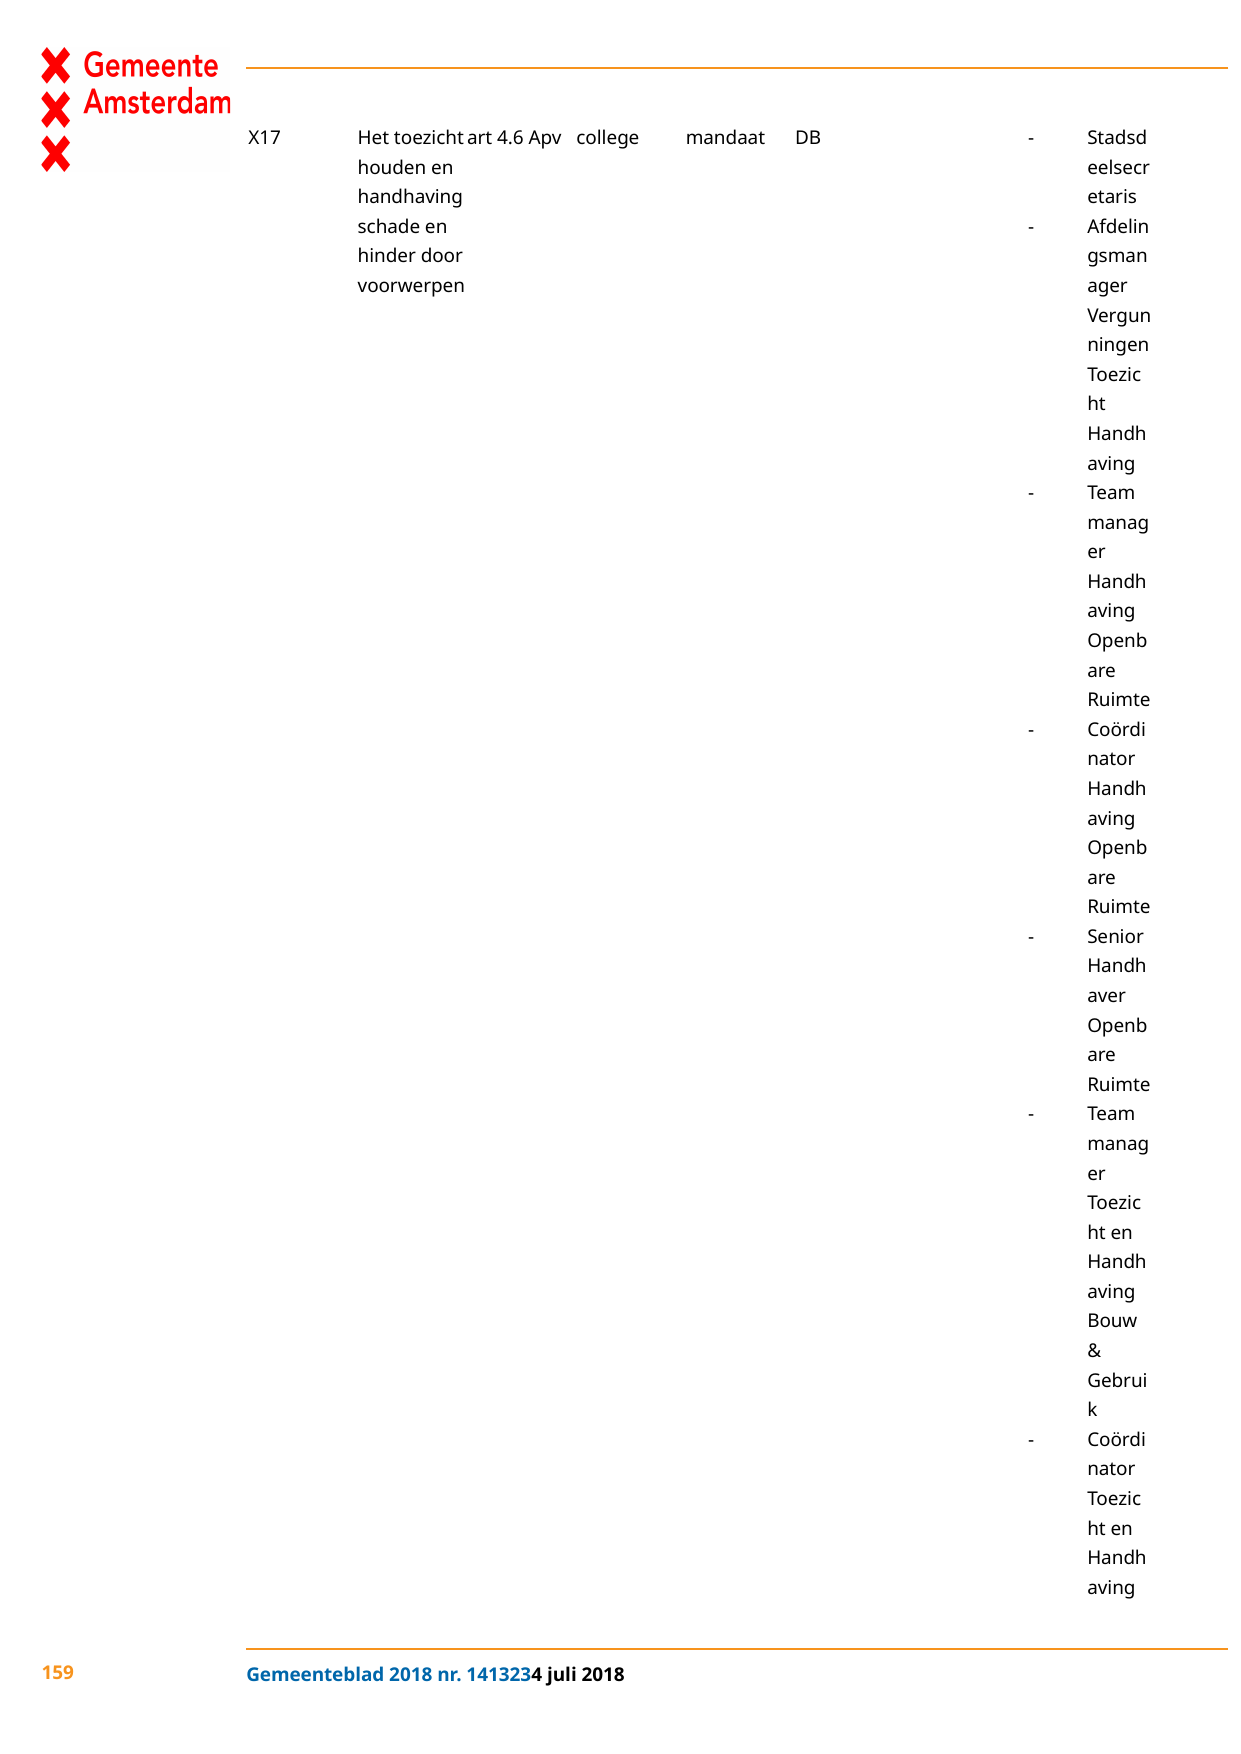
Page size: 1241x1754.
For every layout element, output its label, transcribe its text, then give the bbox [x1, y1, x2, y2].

table_cell art 4.6 Apv [467, 95, 576, 1600]
table_cell mandaat [686, 95, 795, 1600]
table_cell [904, 95, 1028, 1600]
table_cell X17 [248, 95, 357, 1600]
table_cell college [576, 95, 686, 1600]
table_cell DB [795, 95, 904, 1600]
table_cell Het toezicht houden en handhaving schade en hinder door voorwerpen [358, 95, 467, 1600]
table_cell Stadsdeelsecretaris Afdelingsmanager Vergunningen Toezicht Handhaving Teammanager Handhaving Openbare Ruimte Coördinator Handhaving Openbare Ruimte Senior Handhaver Openbare Ruimte Teammanager Toezicht en Handhaving Bouw & Gebruik Coördinator Toezicht en Handhaving [1028, 95, 1152, 1600]
picture [41, 47, 231, 172]
